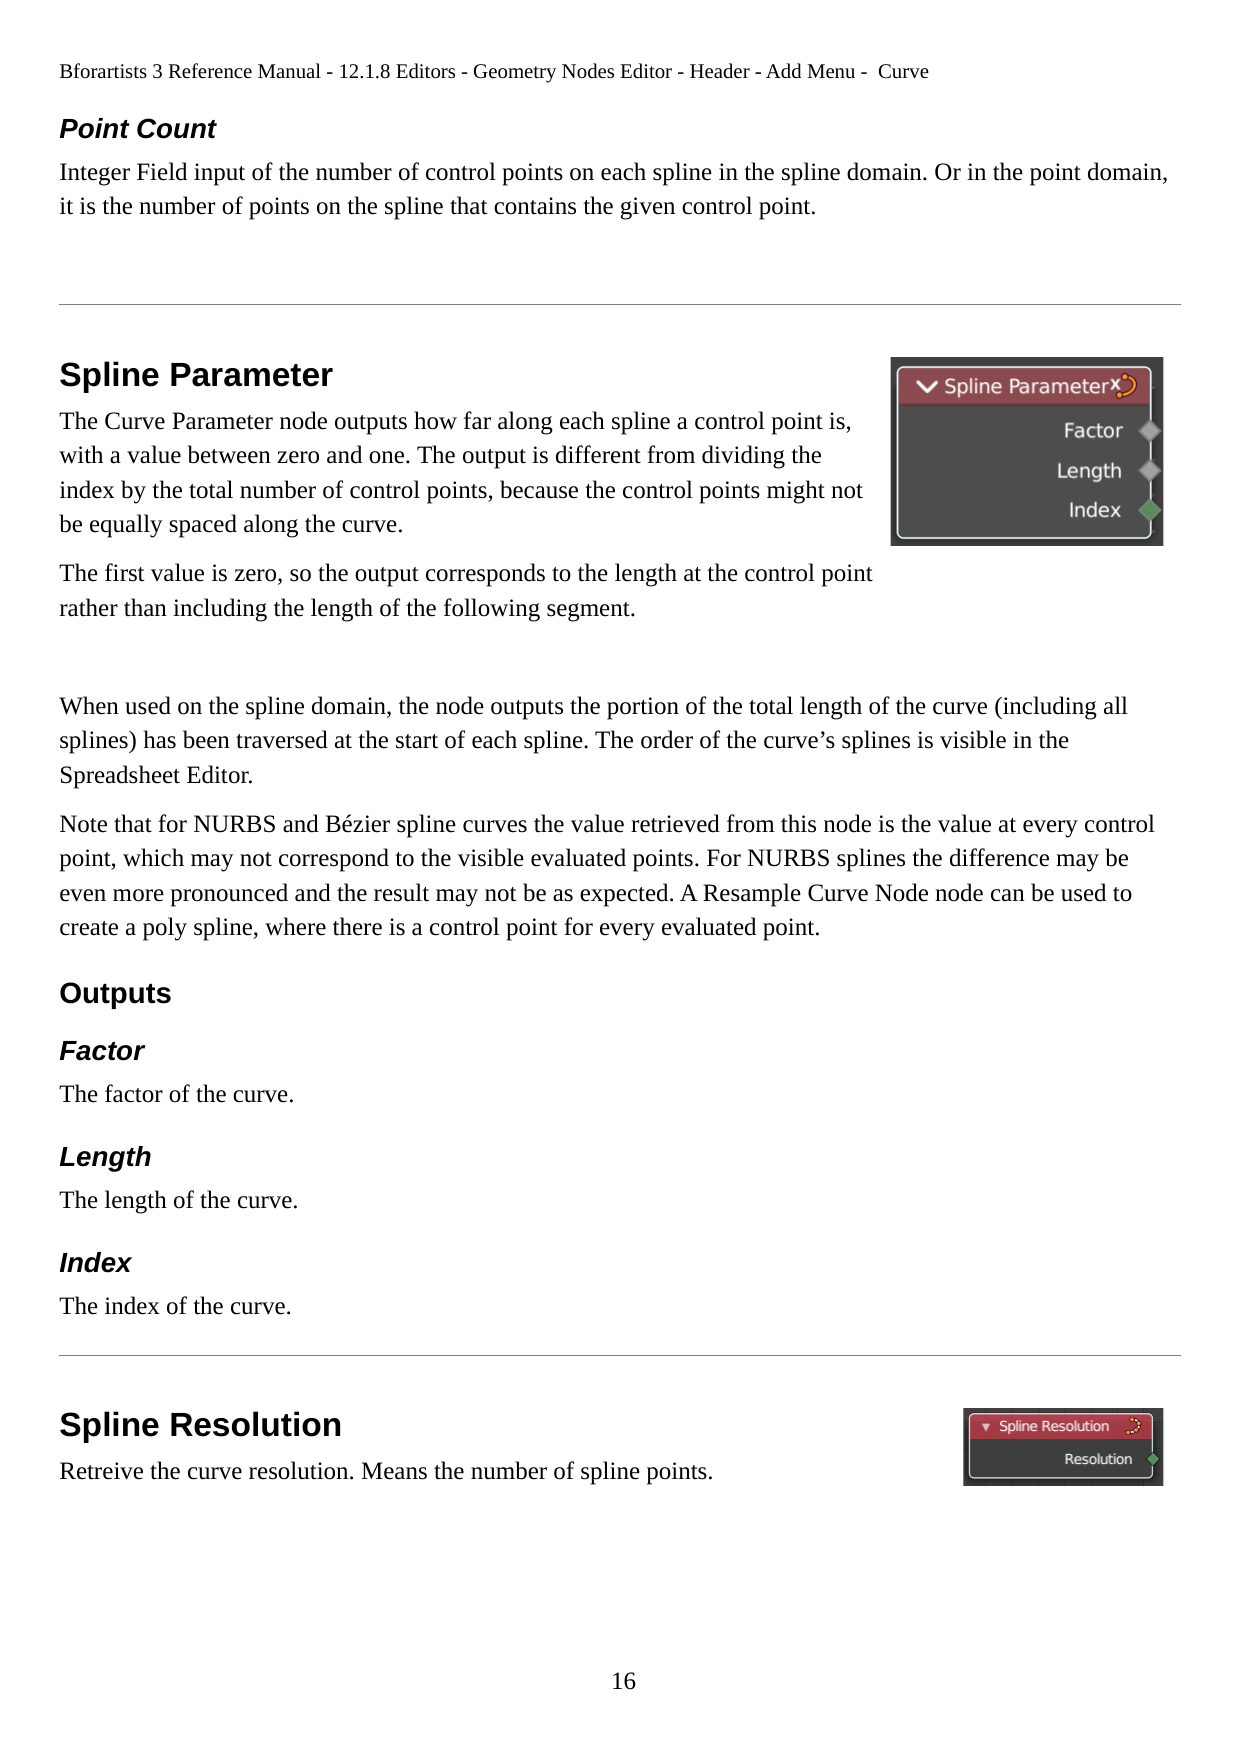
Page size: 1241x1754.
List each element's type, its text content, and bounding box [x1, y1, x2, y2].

subtitle Outputs [59, 976, 1181, 1010]
text The factor of the curve. [59, 1079, 1181, 1108]
subtitle Factor [59, 1035, 1181, 1067]
subtitle Spline Resolution [59, 1405, 1181, 1444]
text The Curve Parameter node outputs how far along each spline a control point is, with a value between zero and one. The output is different from dividing the index by the total number of control points, because the control points might not be equally spaced along the curve. [59, 406, 890, 538]
text When used on the spline domain, the node outputs the portion of the total length of the curve (including all splines) has been traversed at the start of each spline. The order of the curve’s splines is visible in the Spreadsheet Editor. [59, 691, 1181, 788]
text The first value is zero, so the output corresponds to the length at the control point rather than including the length of the following segment. [59, 558, 1181, 621]
text The length of the curve. [59, 1185, 1181, 1214]
text The index of the curve. [59, 1291, 1181, 1320]
subtitle Index [59, 1247, 1181, 1278]
subtitle Length [59, 1141, 1181, 1172]
picture [890, 357, 1164, 546]
text Note that for NURBS and Bézier spline curves the value retrieved from this node is the value at every control point, which may not correspond to the visible evaluated points. For NURBS splines the difference may be even more pronounced and the result may not be as expected. A Resample Curve Node node can be used to create a poly spline, where there is a control point for every evaluated point. [59, 809, 1181, 941]
text Retreive the curve resolution. Means the number of spline points. [59, 1456, 963, 1485]
picture [963, 1408, 1164, 1486]
subtitle Point Count [59, 113, 1181, 144]
text Integer Field input of the number of control points on each spline in the spline domain. Or in the point domain, it is the number of points on the spline that contains the given control point. [59, 157, 1181, 220]
subtitle Spline Parameter [59, 354, 1181, 393]
